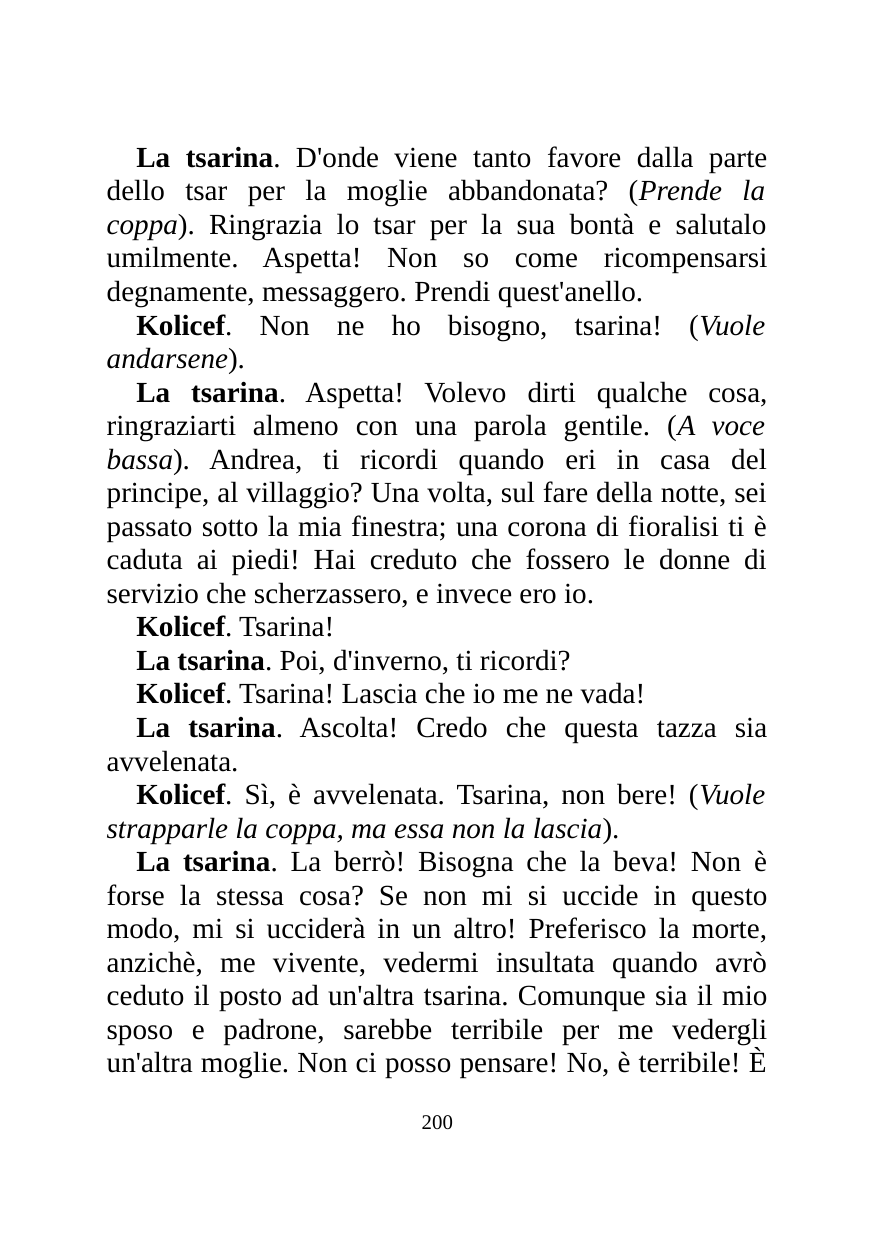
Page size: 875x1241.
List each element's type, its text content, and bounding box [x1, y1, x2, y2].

text La tsarina. La berrò! Bisogna che la beva! Non è forse la stessa cosa? Se non mi si uccide in questo modo, mi si ucciderà in un altro! Preferisco la morte, anzichè, me vivente, vedermi insultata quando avrò ceduto il posto ad un'altra tsarina. Comunque sia il mio sposo e padrone, sarebbe terribile per me vedergli un'altra moglie. Non ci posso pensare! No, è terribile! È [106, 844, 768, 1079]
text Kolicef. Tsarina! [106, 609, 768, 643]
text La tsarina. D'onde viene tanto favore dalla parte dello tsar per la moglie abbandonata? (Prende la coppa). Ringrazia lo tsar per la sua bontà e salutalo umilmente. Aspetta! Non so come ricompensarsi degnamente, messaggero. Prendi quest'anello. [106, 140, 768, 308]
text La tsarina. Ascolta! Credo che questa tazza sia avvelenata. [106, 710, 768, 777]
text Kolicef. Sì, è avvelenata. Tsarina, non bere! (Vuole strapparle la coppa, ma essa non la lascia). [106, 777, 768, 844]
text La tsarina. Poi, d'inverno, ti ricordi? [106, 643, 768, 677]
text Kolicef. Non ne ho bisogno, tsarina! (Vuole andarsene). [106, 308, 768, 375]
text La tsarina. Aspetta! Volevo dirti qualche cosa, ringraziarti almeno con una parola gentile. (A voce bassa). Andrea, ti ricordi quando eri in casa del principe, al villaggio? Una volta, sul fare della notte, sei passato sotto la mia finestra; una corona di fioralisi ti è caduta ai piedi! Hai creduto che fossero le donne di servizio che scherzassero, e invece ero io. [106, 375, 768, 609]
text Kolicef. Tsarina! Lascia che io me ne vada! [106, 677, 768, 710]
